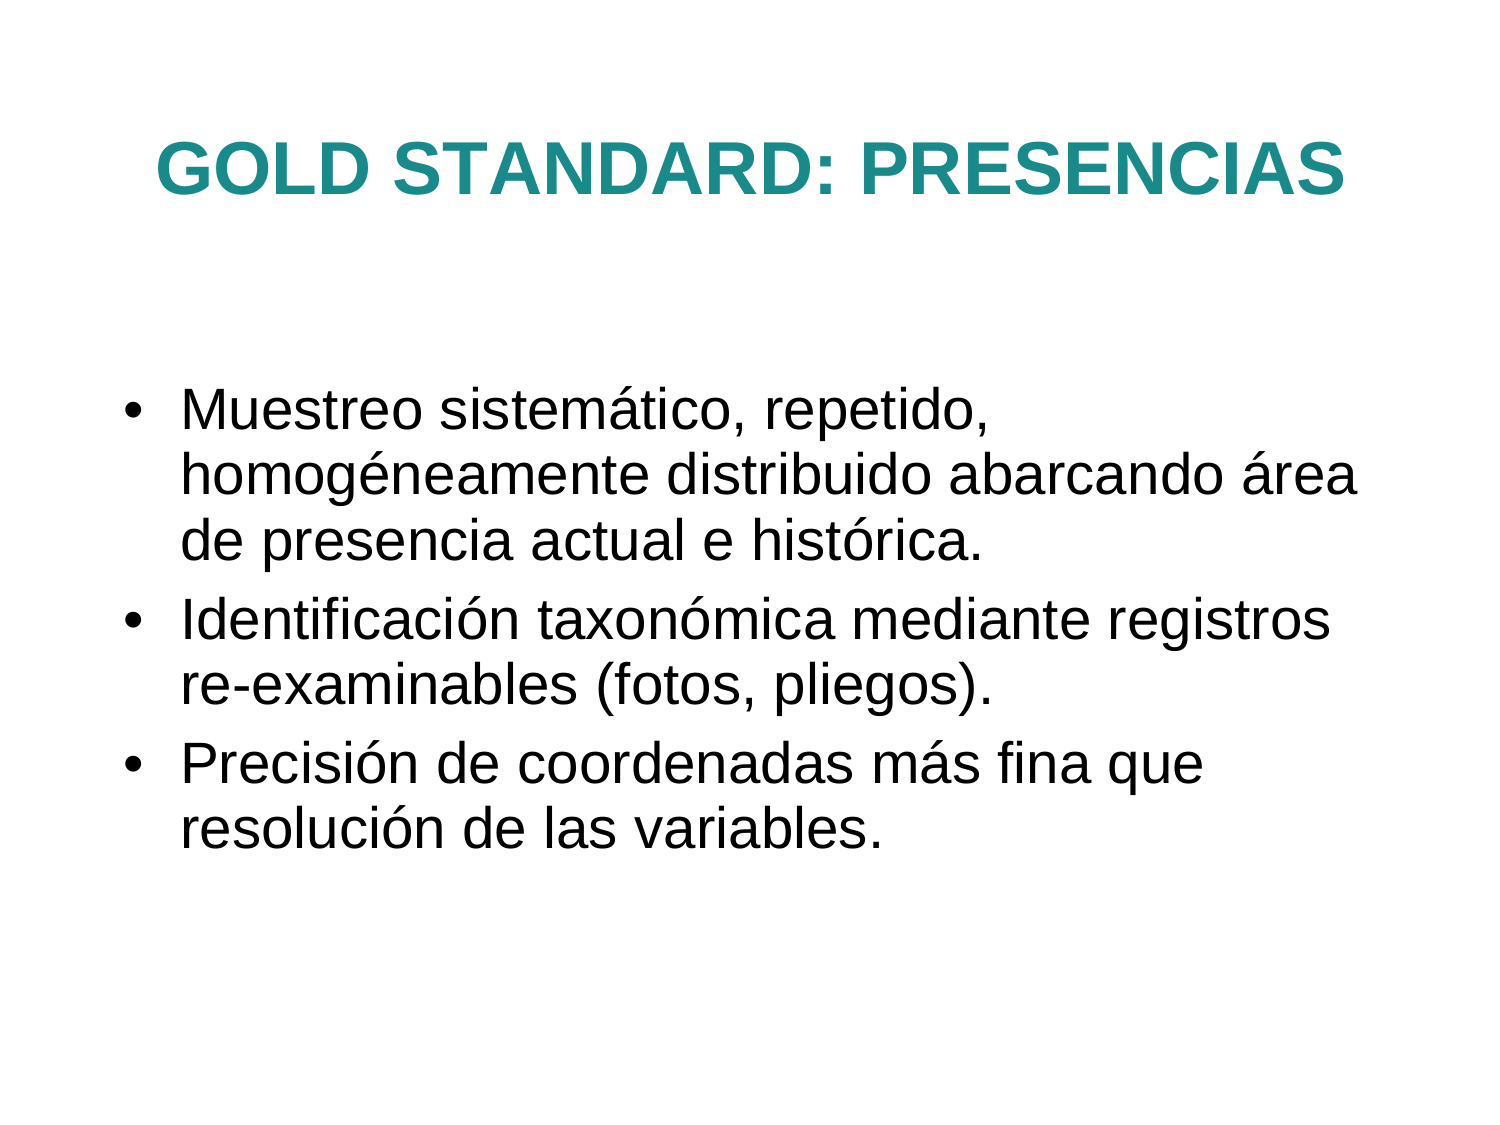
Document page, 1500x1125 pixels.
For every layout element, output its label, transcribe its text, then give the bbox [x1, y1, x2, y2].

list Muestreo sistemático, repetido, homogéneamente distribuido abarcando área de presencia actual e histórica. Identificación taxonómica mediante registros re-examinables (fotos, pliegos). Precisión de coordenadas más fina que resolución de las variables. [109, 369, 1385, 909]
title GOLD STANDARD: PRESENCIAS [113, 109, 1389, 228]
